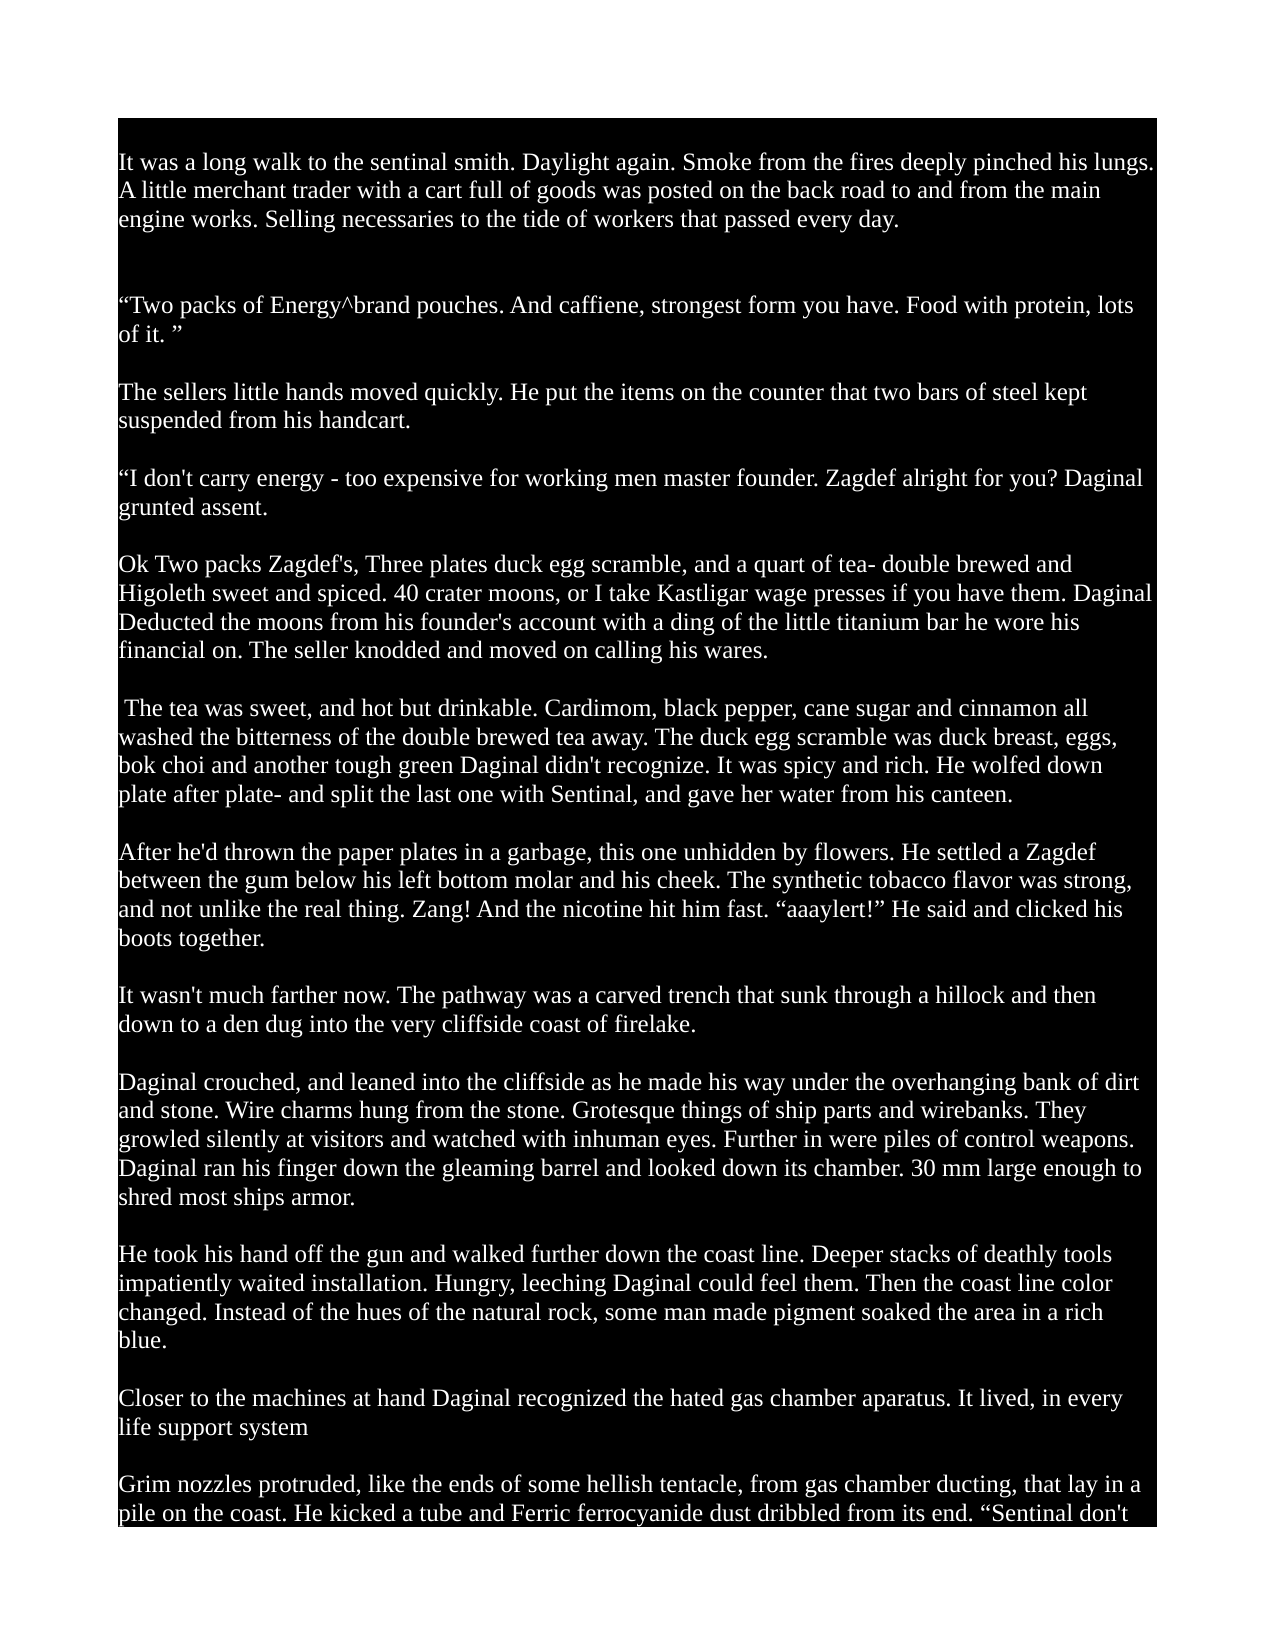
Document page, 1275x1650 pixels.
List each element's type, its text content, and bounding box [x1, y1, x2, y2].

text Daginal crouched, and leaned into the cliffside as he made his way under the overhanging bank of dirt and stone. Wire charms hung from the stone. Grotesque things of ship parts and wirebanks. They growled silently at visitors and watched with inhuman eyes. Further in were piles of control weapons. Daginal ran his finger down the gleaming barrel and looked down its chamber. 30 mm large enough to shred most ships armor. [118, 1067, 1157, 1211]
text Closer to the machines at hand Daginal recognized the hated gas chamber aparatus. It lived, in every life support system Grim nozzles protruded, like the ends of some hellish tentacle, from gas chamber ducting, that lay in a pile on the coast. He kicked a tube and Ferric ferrocyanide dust dribbled from its end. “Sentinal don't [118, 1383, 1157, 1527]
text It wasn't much farther now. The pathway was a carved trench that sunk through a hillock and then down to a den dug into the very cliffside coast of firelake. [118, 981, 1157, 1038]
text It was a long walk to the sentinal smith. Daylight again. Smoke from the fires deeply pinched his lungs. A little merchant trader with a cart full of goods was posted on the back road to and from the main engine works. Selling necessaries to the tide of workers that passed every day. “Two packs of Energy^brand pouches. And caffiene, strongest form you have. Food with protein, lots of it. ” [118, 147, 1157, 348]
text The sellers little hands moved quickly. He put the items on the counter that two bars of steel kept suspended from his handcart. [118, 377, 1157, 434]
text After he'd thrown the paper plates in a garbage, this one unhidden by flowers. He settled a Zagdef between the gum below his left bottom molar and his cheek. The synthetic tobacco flavor was strong, and not unlike the real thing. Zang! And the nicotine hit him fast. “aaaylert!” He said and clicked his boots together. [118, 837, 1157, 952]
text He took his hand off the gun and walked further down the coast line. Deeper stacks of deathly tools impatiently waited installation. Hungry, leeching Daginal could feel them. Then the coast line color changed. Instead of the hues of the natural rock, some man made pigment soaked the area in a rich blue. [118, 1239, 1157, 1354]
text Ok Two packs Zagdef's, Three plates duck egg scramble, and a quart of tea- double brewed and Higoleth sweet and spiced. 40 crater moons, or I take Kastligar wage presses if you have them. Daginal Deducted the moons from his founder's account with a ding of the little titanium bar he wore his financial on. The seller knodded and moved on calling his wares. The tea was sweet, and hot but drinkable. Cardimom, black pepper, cane sugar and cinnamon all washed the bitterness of the double brewed tea away. The duck egg scramble was duck breast, eggs, bok choi and another tough green Daginal didn't recognize. It was spicy and rich. He wolfed down plate after plate- and split the last one with Sentinal, and gave her water from his canteen. [118, 549, 1157, 808]
text “I don't carry energy - too expensive for working men master founder. Zagdef alright for you? Daginal grunted assent. [118, 463, 1157, 521]
